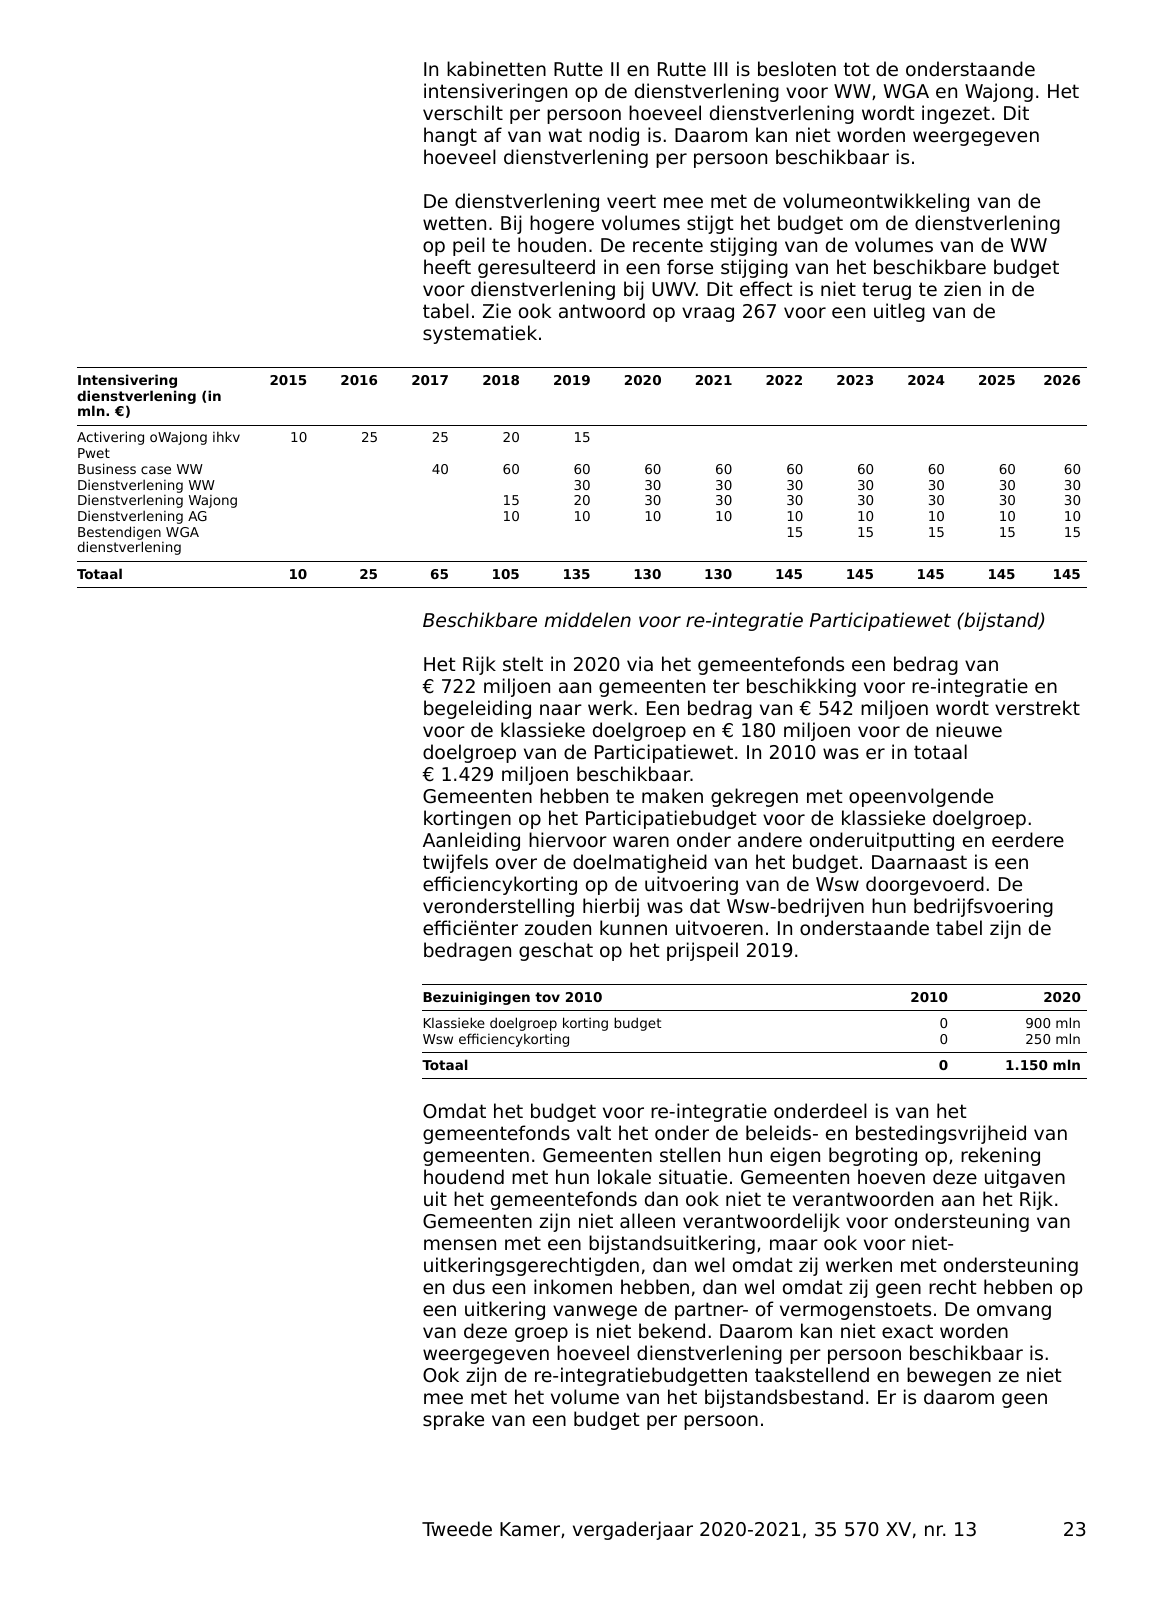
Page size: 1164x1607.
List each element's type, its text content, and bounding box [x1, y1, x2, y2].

table_header 2021 [667, 368, 738, 424]
table_cell 145 [738, 562, 809, 587]
table_header 2019 [526, 368, 596, 424]
table_cell 15 [526, 426, 596, 462]
table_cell 900 mln [954, 1011, 1087, 1031]
table_cell [667, 426, 738, 462]
table_cell 10 [242, 426, 313, 462]
table_cell 30 [667, 478, 738, 493]
table_cell 20 [526, 493, 596, 509]
table_header 2010 [865, 985, 954, 1010]
table_cell Business case WW [77, 462, 242, 477]
table_cell 20 [455, 426, 526, 462]
table_cell [242, 493, 313, 509]
table_cell Dienstverlening Wajong [77, 493, 242, 509]
table_cell 30 [738, 478, 809, 493]
table_cell Dienstverlening WW [77, 478, 242, 493]
table_cell [242, 462, 313, 477]
table_cell Totaal [422, 1053, 865, 1078]
table_cell 145 [951, 562, 1021, 587]
table_cell [384, 509, 454, 524]
table_cell Totaal [77, 562, 242, 587]
table_cell [455, 478, 526, 493]
table_header Bezuinigingen tov 2010 [422, 985, 865, 1010]
table_cell Bestendigen WGA dienstverlening [77, 525, 242, 561]
table_cell [313, 493, 384, 509]
table_cell [384, 478, 454, 493]
table_cell 130 [667, 562, 738, 587]
table_cell 25 [313, 426, 384, 462]
table_cell 10 [880, 509, 951, 524]
table_cell 60 [809, 462, 880, 477]
text In kabinetten Rutte II en Rutte III is besloten tot de onderstaande intensiveringen op de dienstverlening voor WW, WGA en Wajong. Het verschilt per persoon hoeveel dienstverlening wordt ingezet. Dit hangt af van wat nodig is. Daarom kan niet worden weergegeven hoeveel dienstverlening per persoon beschikbaar is. [422, 59, 1087, 169]
table_cell 15 [809, 525, 880, 561]
table_cell 0 [865, 1031, 954, 1052]
table_cell [242, 478, 313, 493]
table_cell 15 [455, 493, 526, 509]
table_cell 130 [596, 562, 667, 587]
table_cell [738, 426, 809, 462]
table_cell 10 [526, 509, 596, 524]
table_cell 105 [455, 562, 526, 587]
table_cell 10 [809, 509, 880, 524]
table_cell [313, 462, 384, 477]
text Gemeenten hebben te maken gekregen met opeenvolgende kortingen op het Participatiebudget voor de klassieke doelgroep. Aanleiding hiervoor waren onder andere onderuitputting en eerdere twijfels over de doelmatigheid van het budget. Daarnaast is een efficiencykorting op de uitvoering van de Wsw doorgevoerd. De veronderstelling hierbij was dat Wsw-bedrijven hun bedrijfsvoering efficiënter zouden kunnen uitvoeren. In onderstaande tabel zijn de bedragen geschat op het prijspeil 2019. [422, 786, 1087, 962]
table_cell 25 [384, 426, 454, 462]
table_cell 15 [1021, 525, 1087, 561]
table_cell 250 mln [954, 1031, 1087, 1052]
table_cell 60 [596, 462, 667, 477]
table_cell 30 [880, 478, 951, 493]
table_cell [1021, 426, 1087, 462]
table_cell 10 [455, 509, 526, 524]
table_cell [809, 426, 880, 462]
table_cell 10 [242, 562, 313, 587]
table_cell 30 [596, 493, 667, 509]
table_cell Klassieke doelgroep korting budget [422, 1011, 865, 1031]
table_cell 30 [809, 493, 880, 509]
table_header 2026 [1021, 368, 1087, 424]
table_cell 15 [951, 525, 1021, 561]
table_cell 30 [526, 478, 596, 493]
text Het Rijk stelt in 2020 via het gemeentefonds een bedrag van € 722 miljoen aan gemeenten ter beschikking voor re-integratie en begeleiding naar werk. Een bedrag van € 542 miljoen wordt verstrekt voor de klassieke doelgroep en € 180 miljoen voor de nieuwe doelgroep van de Participatiewet. In 2010 was er in totaal € 1.429 miljoen beschikbaar. [422, 654, 1087, 786]
table_cell 145 [880, 562, 951, 587]
table_header Intensivering dienstverlening (in mln. €) [77, 368, 242, 424]
table_header 2022 [738, 368, 809, 424]
table_cell 60 [951, 462, 1021, 477]
table_cell 30 [951, 478, 1021, 493]
table_cell [667, 525, 738, 561]
table_cell [313, 525, 384, 561]
table_cell [242, 509, 313, 524]
table_cell 10 [951, 509, 1021, 524]
table_cell 10 [596, 509, 667, 524]
table_cell 10 [667, 509, 738, 524]
table_header 2020 [596, 368, 667, 424]
table_cell 65 [384, 562, 454, 587]
table_cell 60 [1021, 462, 1087, 477]
table_cell 60 [667, 462, 738, 477]
table_cell 30 [951, 493, 1021, 509]
table_cell [951, 426, 1021, 462]
table_cell Dienstverlening AG [77, 509, 242, 524]
table_header 2020 [954, 985, 1087, 1010]
table_cell [526, 525, 596, 561]
table_cell 0 [865, 1011, 954, 1031]
table_cell 30 [667, 493, 738, 509]
table_cell [384, 493, 454, 509]
table_cell 10 [738, 509, 809, 524]
table_cell [455, 525, 526, 561]
table_cell Activering oWajong ihkv Pwet [77, 426, 242, 462]
table_header 2016 [313, 368, 384, 424]
table_cell 135 [526, 562, 596, 587]
table_cell 30 [880, 493, 951, 509]
table_cell 1.150 mln [954, 1053, 1087, 1078]
table_cell 10 [1021, 509, 1087, 524]
table_cell 15 [880, 525, 951, 561]
table_cell 30 [738, 493, 809, 509]
table_cell [384, 525, 454, 561]
table_cell 60 [738, 462, 809, 477]
table_cell Wsw efficiencykorting [422, 1031, 865, 1052]
table_cell 30 [1021, 493, 1087, 509]
table_cell 60 [526, 462, 596, 477]
table_cell 30 [809, 478, 880, 493]
table_cell [596, 525, 667, 561]
table_cell [242, 525, 313, 561]
table_cell 30 [1021, 478, 1087, 493]
table_header 2023 [809, 368, 880, 424]
table_cell 60 [455, 462, 526, 477]
table_cell 0 [865, 1053, 954, 1078]
table_cell [880, 426, 951, 462]
table_cell [313, 478, 384, 493]
table_header 2018 [455, 368, 526, 424]
table_cell 15 [738, 525, 809, 561]
table_header 2015 [242, 368, 313, 424]
table_cell 145 [1021, 562, 1087, 587]
table_cell 60 [880, 462, 951, 477]
table_cell 30 [596, 478, 667, 493]
table_cell [596, 426, 667, 462]
subtitle Beschikbare middelen voor re-integratie Participatiewet (bijstand) [422, 610, 1087, 632]
table_cell 25 [313, 562, 384, 587]
table_cell 40 [384, 462, 454, 477]
text De dienstverlening veert mee met de volumeontwikkeling van de wetten. Bij hogere volumes stijgt het budget om de dienstverlening op peil te houden. De recente stijging van de volumes van de WW heeft geresulteerd in een forse stijging van het beschikbare budget voor dienstverlening bij UWV. Dit effect is niet terug te zien in de tabel. Zie ook antwoord op vraag 267 voor een uitleg van de systematiek. [422, 191, 1087, 345]
table_header 2025 [951, 368, 1021, 424]
table_header 2017 [384, 368, 454, 424]
table_cell [313, 509, 384, 524]
table_header 2024 [880, 368, 951, 424]
text Omdat het budget voor re-integratie onderdeel is van het gemeentefonds valt het onder de beleids- en bestedingsvrijheid van gemeenten. Gemeenten stellen hun eigen begroting op, rekening houdend met hun lokale situatie. Gemeenten hoeven deze uitgaven uit het gemeentefonds dan ook niet te verantwoorden aan het Rijk. Gemeenten zijn niet alleen verantwoordelijk voor ondersteuning van mensen met een bijstandsuitkering, maar ook voor niet-uitkeringsgerechtigden, dan wel omdat zij werken met ondersteuning en dus een inkomen hebben, dan wel omdat zij geen recht hebben op een uitkering vanwege de partner- of vermogenstoets. De omvang van deze groep is niet bekend. Daarom kan niet exact worden weergegeven hoeveel dienstverlening per persoon beschikbaar is. Ook zijn de re-integratiebudgetten taakstellend en bewegen ze niet mee met het volume van het bijstandsbestand. Er is daarom geen sprake van een budget per persoon. [422, 1101, 1087, 1431]
table_cell 145 [809, 562, 880, 587]
